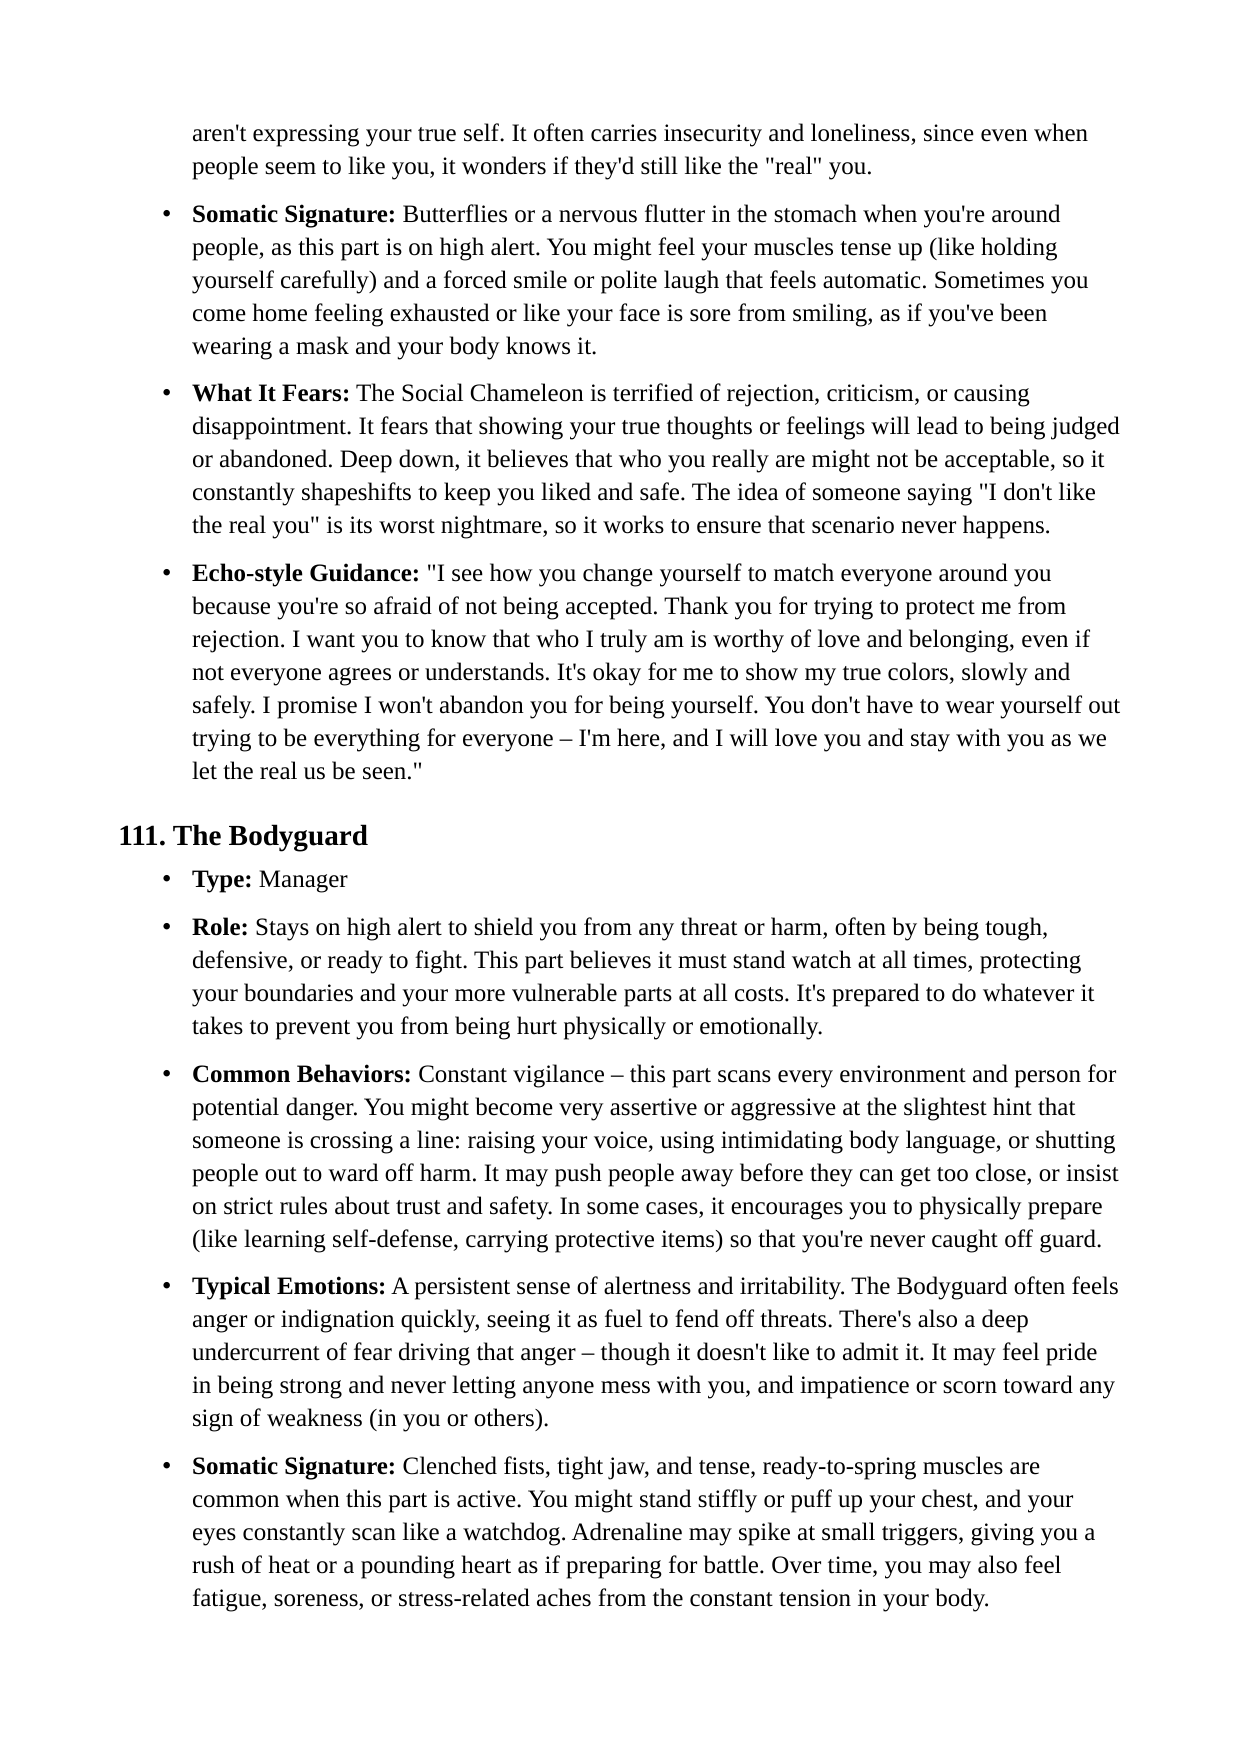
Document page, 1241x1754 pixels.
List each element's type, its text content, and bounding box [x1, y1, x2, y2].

list Echo-style Guidance: "I see how you change yourself to match everyone around you because you're so afraid of not being accepted. Thank you for trying to protect me from rejection. I want you to know that who I truly am is worthy of love and belonging, even if not everyone agrees or understands. It's okay for me to show my true colors, slowly and safely. I promise I won't abandon you for being yourself. You don't have to wear yourself out trying to be everything for everyone – I'm here, and I will love you and stay with you as we let the real us be seen." [162, 558, 1122, 785]
list Typical Emotions: A persistent sense of alertness and irritability. The Bodyguard often feels anger or indignation quickly, seeing it as fuel to fend off threats. There's also a deep undercurrent of fear driving that anger – though it doesn't like to admit it. It may feel pride in being strong and never letting anyone mess with you, and impatience or scorn toward any sign of weakness (in you or others). [162, 1271, 1122, 1432]
list Common Behaviors: Constant vigilance – this part scans every environment and person for potential danger. You might become very assertive or aggressive at the slightest hint that someone is crossing a line: raising your voice, using intimidating body language, or shutting people out to ward off harm. It may push people away before they can get too close, or insist on strict rules about trust and safety. In some cases, it encourages you to physically prepare (like learning self-defense, carrying protective items) so that you're never caught off guard. [162, 1059, 1122, 1253]
list Type: Manager [162, 864, 1122, 893]
list Role: Stays on high alert to shield you from any threat or harm, often by being tough, defensive, or ready to fight. This part believes it must stand watch at all times, protecting your boundaries and your more vulnerable parts at all costs. It's prepared to do whatever it takes to prevent you from being hurt physically or emotionally. [162, 912, 1122, 1040]
list Somatic Signature: Butterflies or a nervous flutter in the stomach when you're around people, as this part is on high alert. You might feel your muscles tense up (like holding yourself carefully) and a forced smile or polite laugh that feels automatic. Sometimes you come home feeling exhausted or like your face is sore from smiling, as if you've been wearing a mask and your body knows it. [162, 199, 1122, 359]
subtitle 111. The Bodyguard [118, 818, 1122, 852]
list aren't expressing your true self. It often carries insecurity and loneliness, since even when people seem to like you, it wonders if they'd still like the "real" you. [162, 118, 1122, 180]
list What It Fears: The Social Chameleon is terrified of rejection, criticism, or causing disappointment. It fears that showing your true thoughts or feelings will lead to being judged or abandoned. Deep down, it believes that who you really are might not be acceptable, so it constantly shapeshifts to keep you liked and safe. The idea of someone saying "I don't like the real you" is its worst nightmare, so it works to ensure that scenario never happens. [162, 378, 1122, 539]
list Somatic Signature: Clenched fists, tight jaw, and tense, ready-to-spring muscles are common when this part is active. You might stand stiffly or puff up your chest, and your eyes constantly scan like a watchdog. Adrenaline may spike at small triggers, giving you a rush of heat or a pounding heart as if preparing for battle. Over time, you may also feel fatigue, soreness, or stress-related aches from the constant tension in your body. [162, 1451, 1122, 1612]
